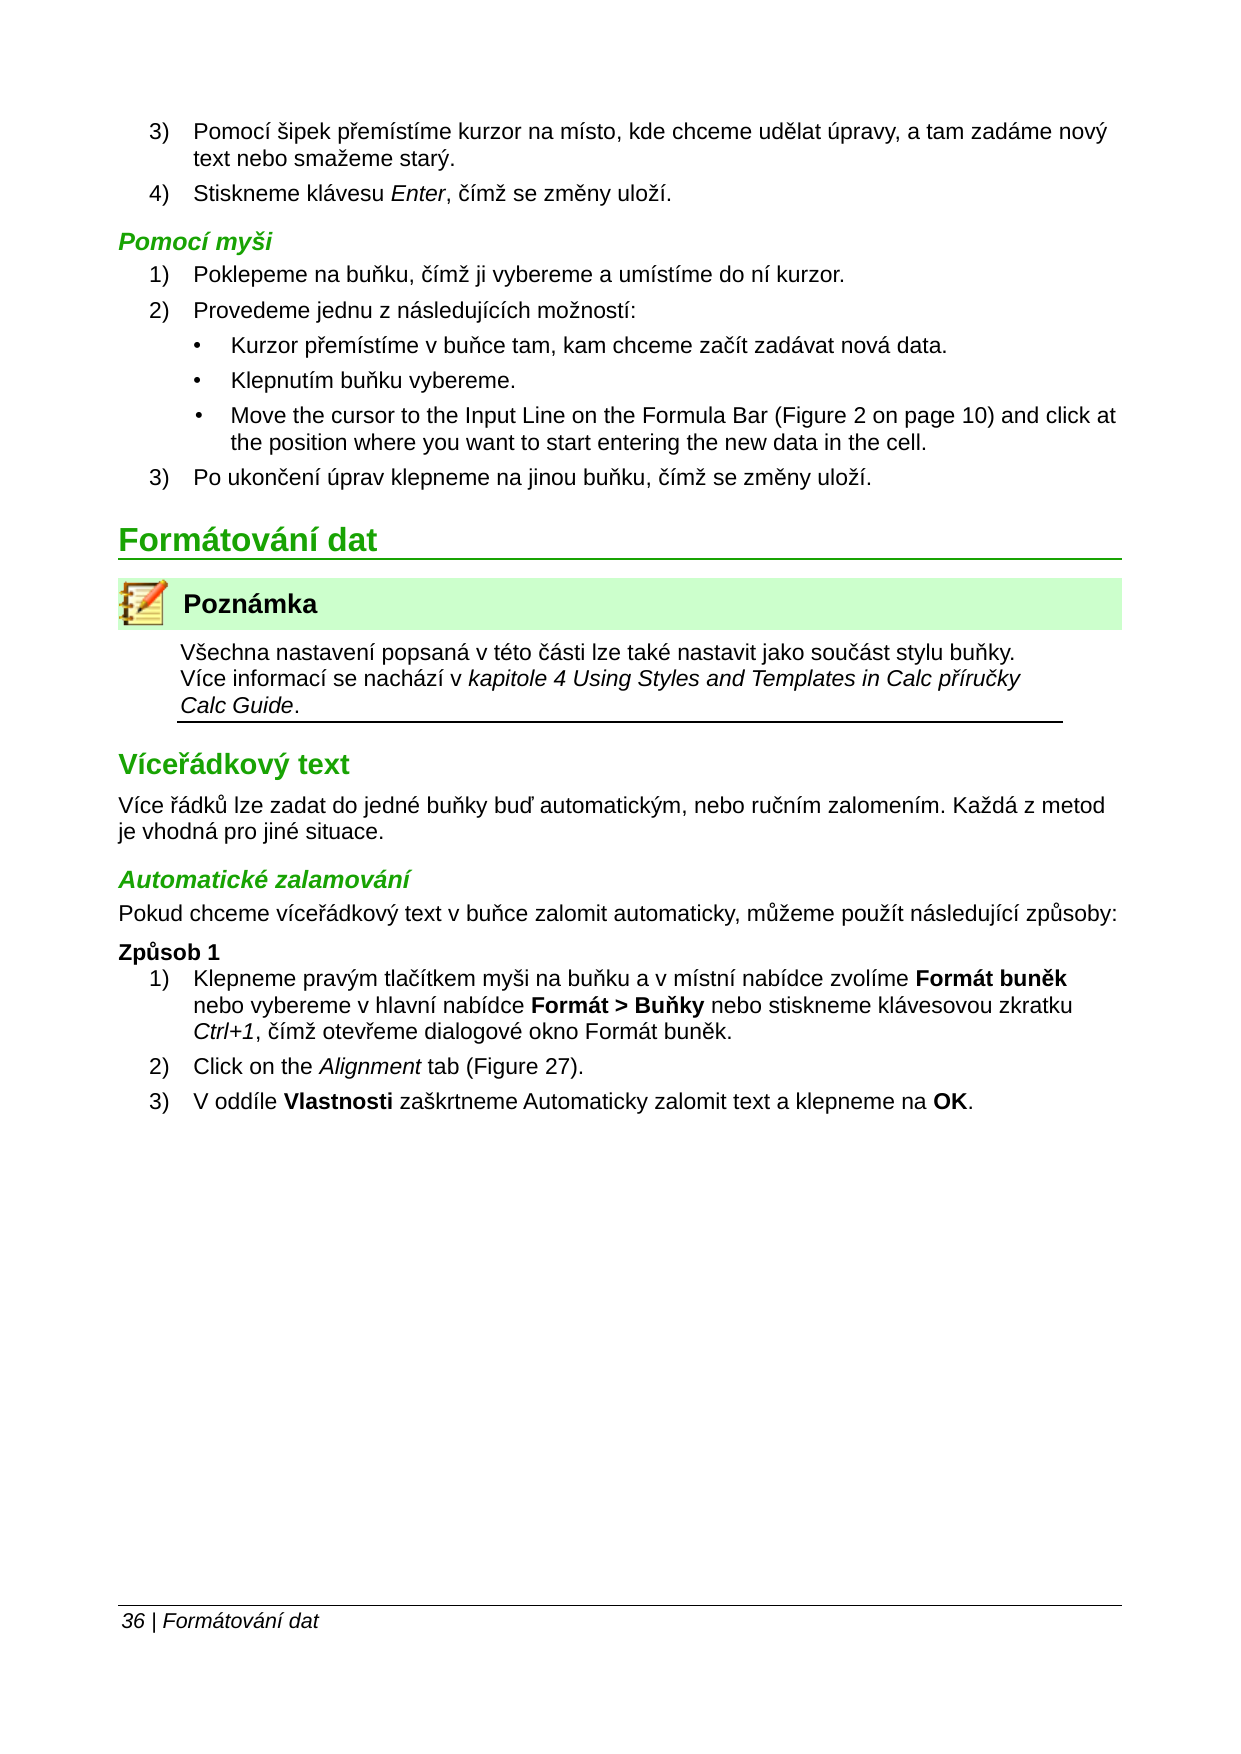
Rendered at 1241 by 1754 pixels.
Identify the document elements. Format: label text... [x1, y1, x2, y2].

list Klepneme pravým tlačítkem myši na buňku a v místní nabídce zvolíme Formát buněk nebo vybereme v hlavní nabídce Formát > Buňky nebo stiskneme klávesovou zkratku Ctrl+1, čímž otevřeme dialogové okno Formát buněk. [169, 965, 1122, 1044]
text Všechna nastavení popsaná v této části lze také nastavit jako součást stylu buňky. Více informací se nachází v kapitole 4 Using Styles and Templates in Calc příručky Calc Guide. [177, 636, 1063, 721]
subtitle Pomocí myši [118, 227, 1122, 255]
list Po ukončení úprav klepneme na jinou buňku, čímž se změny uloží. [169, 464, 1122, 490]
list V oddíle Vlastnosti zaškrtneme Automaticky zalomit text a klepneme na OK. [169, 1088, 1122, 1115]
picture [119, 578, 170, 629]
list Klepnutím buňku vybereme. [193, 367, 1122, 393]
text Více řádků lze zadat do jedné buňky buď automatickým, nebo ručním zalomením. Každá z metod je vhodná pro jiné situace. [118, 792, 1122, 845]
subtitle Víceřádkový text [118, 747, 1122, 780]
list Kurzor přemístíme v buňce tam, kam chceme začít zadávat nová data. [193, 332, 1122, 358]
list Provedeme jednu z následujících možností: [169, 297, 1122, 323]
list Move the cursor to the Input Line on the Formula Bar (Figure 2 on page 9) and click at the position where you want to start entering the new data in the cell. [195, 402, 1122, 455]
subtitle Poznámka [118, 586, 1122, 626]
subtitle Automatické zalamování [118, 865, 1122, 894]
list Poklepeme na buňku, čímž ji vybereme a umístíme do ní kurzor. [169, 261, 1122, 288]
list Click on the Alignment tab (Figure 27). [169, 1053, 1122, 1079]
text Pokud chceme víceřádkový text v buňce zalomit automaticky, můžeme použít následující způsoby: [118, 900, 1122, 926]
list Stiskneme klávesu Enter, čímž se změny uloží. [169, 180, 1122, 206]
list Pomocí šipek přemístíme kurzor na místo, kde chceme udělat úpravy, a tam zadáme nový text nebo smažeme starý. [169, 118, 1122, 171]
text Způsob 1 [118, 939, 1122, 965]
subtitle Formátování dat [118, 519, 1122, 558]
